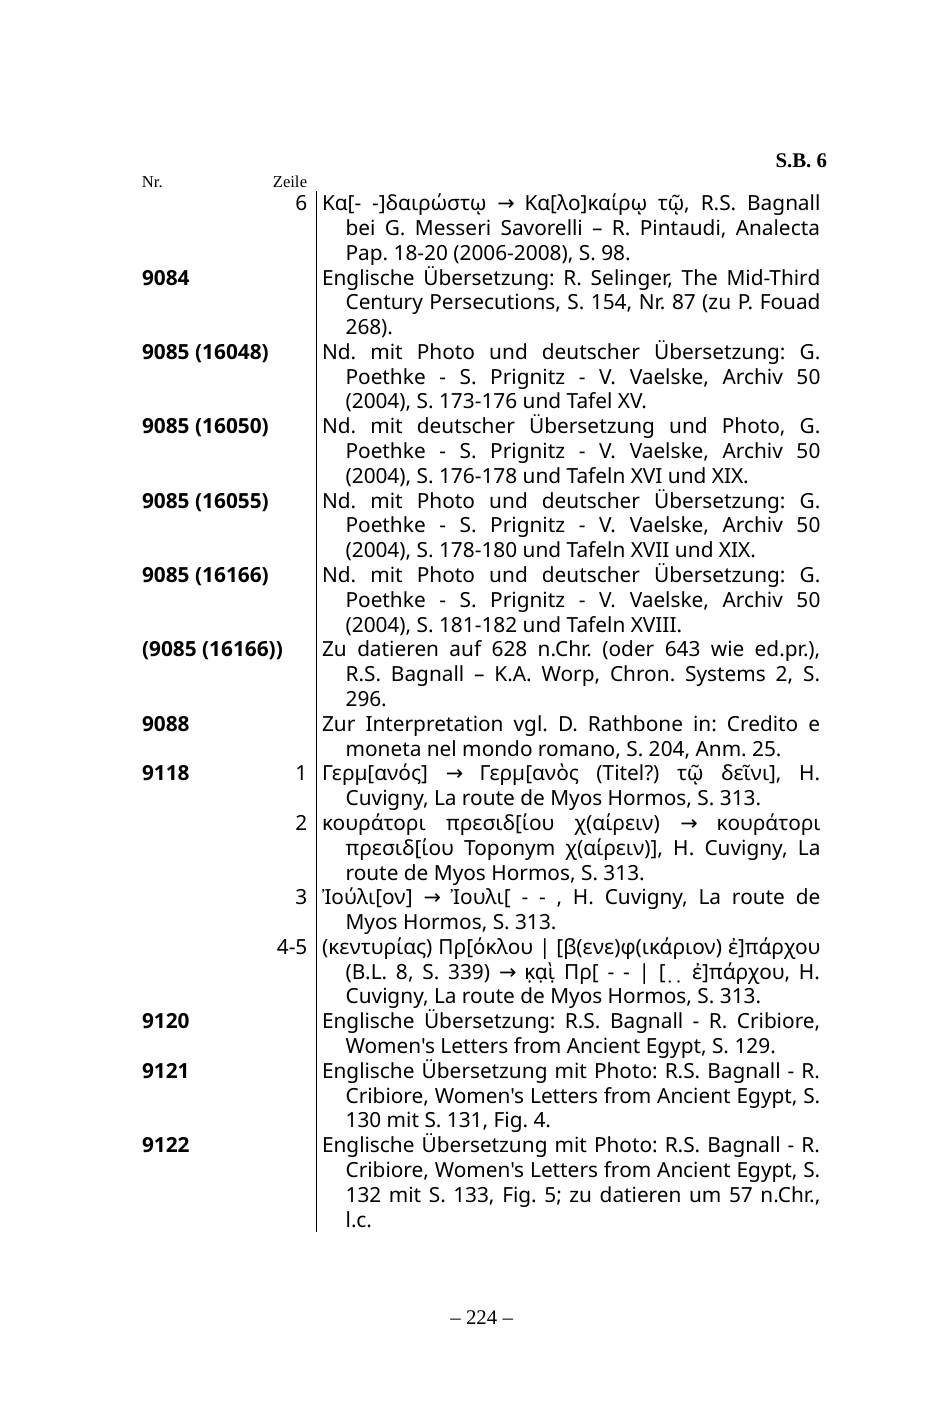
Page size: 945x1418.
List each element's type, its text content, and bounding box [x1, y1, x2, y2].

table_cell 9120 [136, 1009, 316, 1058]
table_cell 9088 [136, 711, 316, 761]
table_cell Nd. mit Photo und deutscher Übersetzung: G. Poethke - S. Prignitz - V. Vaelske, Archiv 50 (2004), S. 178-180 und Tafeln XVII und XIX. [317, 488, 827, 563]
table_cell 9121 [136, 1059, 316, 1133]
table_cell Nd. mit Photo und deutscher Übersetzung: G. Poethke - S. Prignitz - V. Vaelske, Archiv 50 (2004), S. 181-182 und Tafeln XVIII. [317, 563, 827, 637]
table_cell Ἰούλι[ον] → Ἰουλι[ - - , H. Cuvigny, La route de Myos Hormos, S. 313. [317, 885, 827, 934]
table_cell Englische Übersetzung: R. Selinger, The Mid-Third Century Persecutions, S. 154, Nr. 87 (zu P. Fouad 268). [317, 265, 827, 339]
table_cell Κα[- -]δαιρώστῳ → Κα[λο]καίρῳ τῷ, R.S. Bagnall bei G. Messeri Savorelli – R. Pintaudi, Analecta Pap. 18-20 (2006-2008), S. 98. [317, 191, 827, 265]
table_cell 9085 (16048) [136, 340, 316, 414]
table_cell Englische Übersetzung mit Photo: R.S. Bagnall - R. Cribiore, Women's Letters from Ancient Egypt, S. 132 mit S. 133, Fig. 5; zu datieren um 57 n.Chr., l.c. [317, 1133, 827, 1232]
table_cell 9122 [136, 1133, 316, 1232]
table_cell (9085 (16166)) [136, 637, 316, 711]
table_cell Englische Übersetzung: R.S. Bagnall - R. Cribiore, Women's Letters from Ancient Egypt, S. 129. [317, 1009, 827, 1058]
table_cell 9085 (16166) [136, 563, 316, 637]
table_cell Englische Übersetzung mit Photo: R.S. Bagnall - R. Cribiore, Women's Letters from Ancient Egypt, S. 130 mit S. 131, Fig. 4. [317, 1059, 827, 1133]
table_cell [136, 935, 224, 1009]
table_cell Zur Interpretation vgl. D. Rathbone in: Credito e moneta nel mondo romano, S. 204, Anm. 25. [317, 711, 827, 761]
table_cell 6 [224, 191, 316, 265]
table_cell [136, 885, 224, 934]
table_cell 9084 [136, 265, 316, 339]
table_cell Γερμ[ανός] → Γερμ[ανὸς (Titel?) τῷ δεῖνι], H. Cuvigny, La route de Myos Hormos, S. 313. [317, 761, 827, 811]
table_cell 9085 (16055) [136, 488, 316, 563]
table_cell Nd. mit deutscher Übersetzung und Photo, G. Poethke - S. Prignitz - V. Vaelske, Archiv 50 (2004), S. 176-178 und Tafeln XVI und XIX. [317, 414, 827, 488]
table_cell (κεντυρίας) Πρ[όκλου | [β(ενε)φ(ικάριον) ἐ]πάρχου (B.L. 8, S. 339) → κ̣α̣ὶ̣ Πρ[ - - | [ ̣ ̣ ἐ]πάρχου, H. Cuvigny, La route de Myos Hormos, S. 313. [317, 935, 827, 1009]
table_cell 3 [224, 885, 316, 934]
table_cell 4-5 [224, 935, 316, 1009]
table_cell 9085 (16050) [136, 414, 316, 488]
table_cell Zu datieren auf 628 n.Chr. (oder 643 wie ed.pr.), R.S. Bagnall – K.A. Worp, Chron. Systems 2, S. 296. [317, 637, 827, 711]
table_cell [136, 811, 224, 885]
table_cell Nd. mit Photo und deutscher Übersetzung: G. Poethke - S. Prignitz - V. Vaelske, Archiv 50 (2004), S. 173-176 und Tafel XV. [317, 340, 827, 414]
table_cell 2 [224, 811, 316, 885]
table_cell 9118 [136, 761, 224, 811]
table_cell 1 [224, 761, 316, 811]
table_cell κουράτορι πρεσιδ[ίου χ(αίρειν) → κουράτορι πρεσιδ[ίου Toponym χ(αίρειν)], H. Cuvigny, La route de Myos Hormos, S. 313. [317, 811, 827, 885]
table_cell [136, 191, 224, 265]
